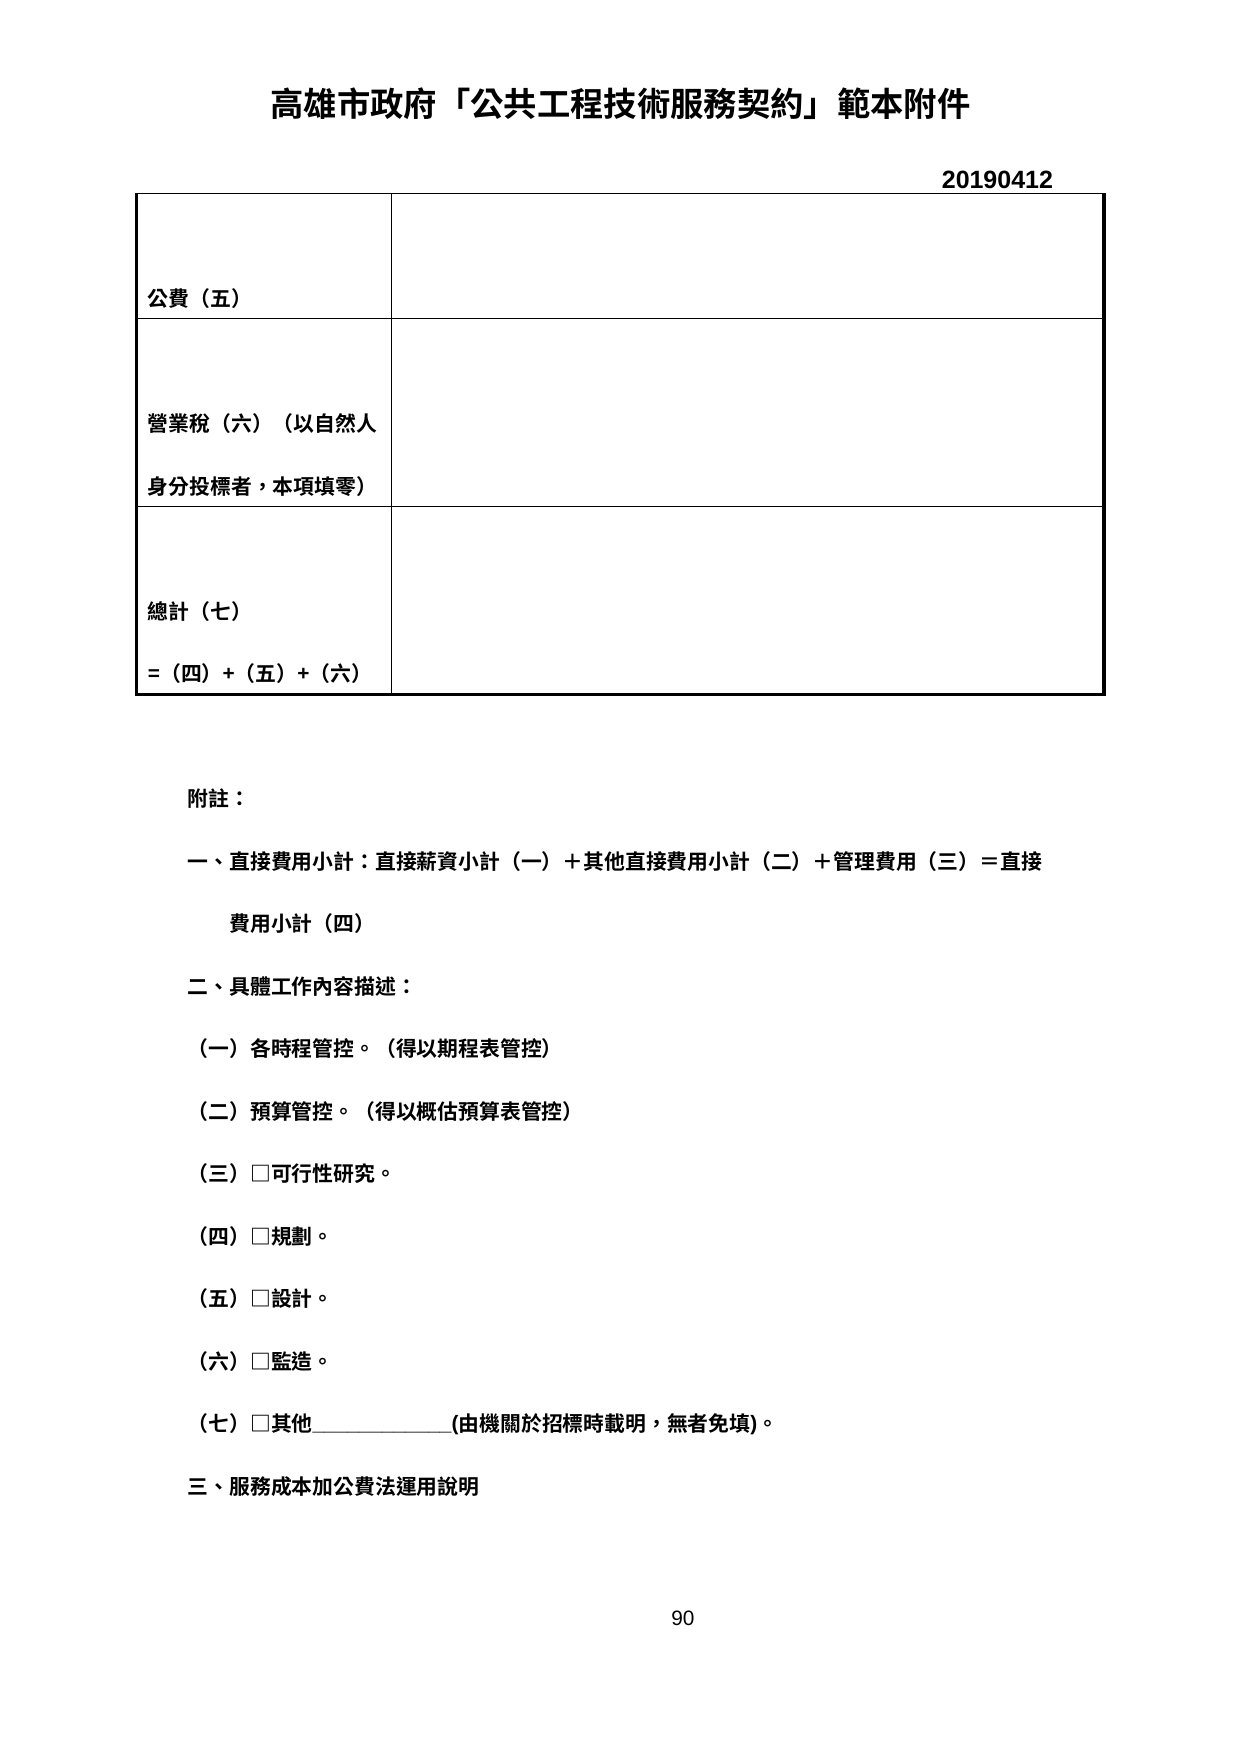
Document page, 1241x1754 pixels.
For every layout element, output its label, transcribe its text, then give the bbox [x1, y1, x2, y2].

text 附註： [187, 756, 1053, 818]
table_cell 總計（七） =（四）+（五）+（六） [138, 507, 391, 693]
table_cell 公費（五） [138, 194, 391, 318]
text 二、具體工作內容描述： [187, 943, 1053, 1006]
text （六）□監造。 [187, 1318, 1053, 1381]
table_cell [392, 194, 1102, 318]
text 三、服務成本加公費法運用說明 [187, 1443, 1053, 1506]
text （四）□規劃。 [187, 1193, 1053, 1256]
text （五）□設計。 [187, 1256, 1053, 1318]
table_cell [392, 319, 1102, 506]
text （二）預算管控。（得以概估預算表管控） [187, 1068, 1053, 1131]
text （一）各時程管控。（得以期程表管控） [187, 1006, 1053, 1068]
text （三）□可行性研究。 [187, 1131, 1053, 1193]
table_cell [392, 507, 1102, 693]
table_cell 營業稅（六）（以自然人身分投標者，本項填零） [138, 319, 391, 506]
text 一、直接費用小計：直接薪資小計（一）＋其他直接費用小計（二）＋管理費用（三）＝直接費用小計（四） [187, 818, 1053, 943]
text （七）□其他____________(由機關於招標時載明，無者免填)。 [187, 1381, 1053, 1443]
